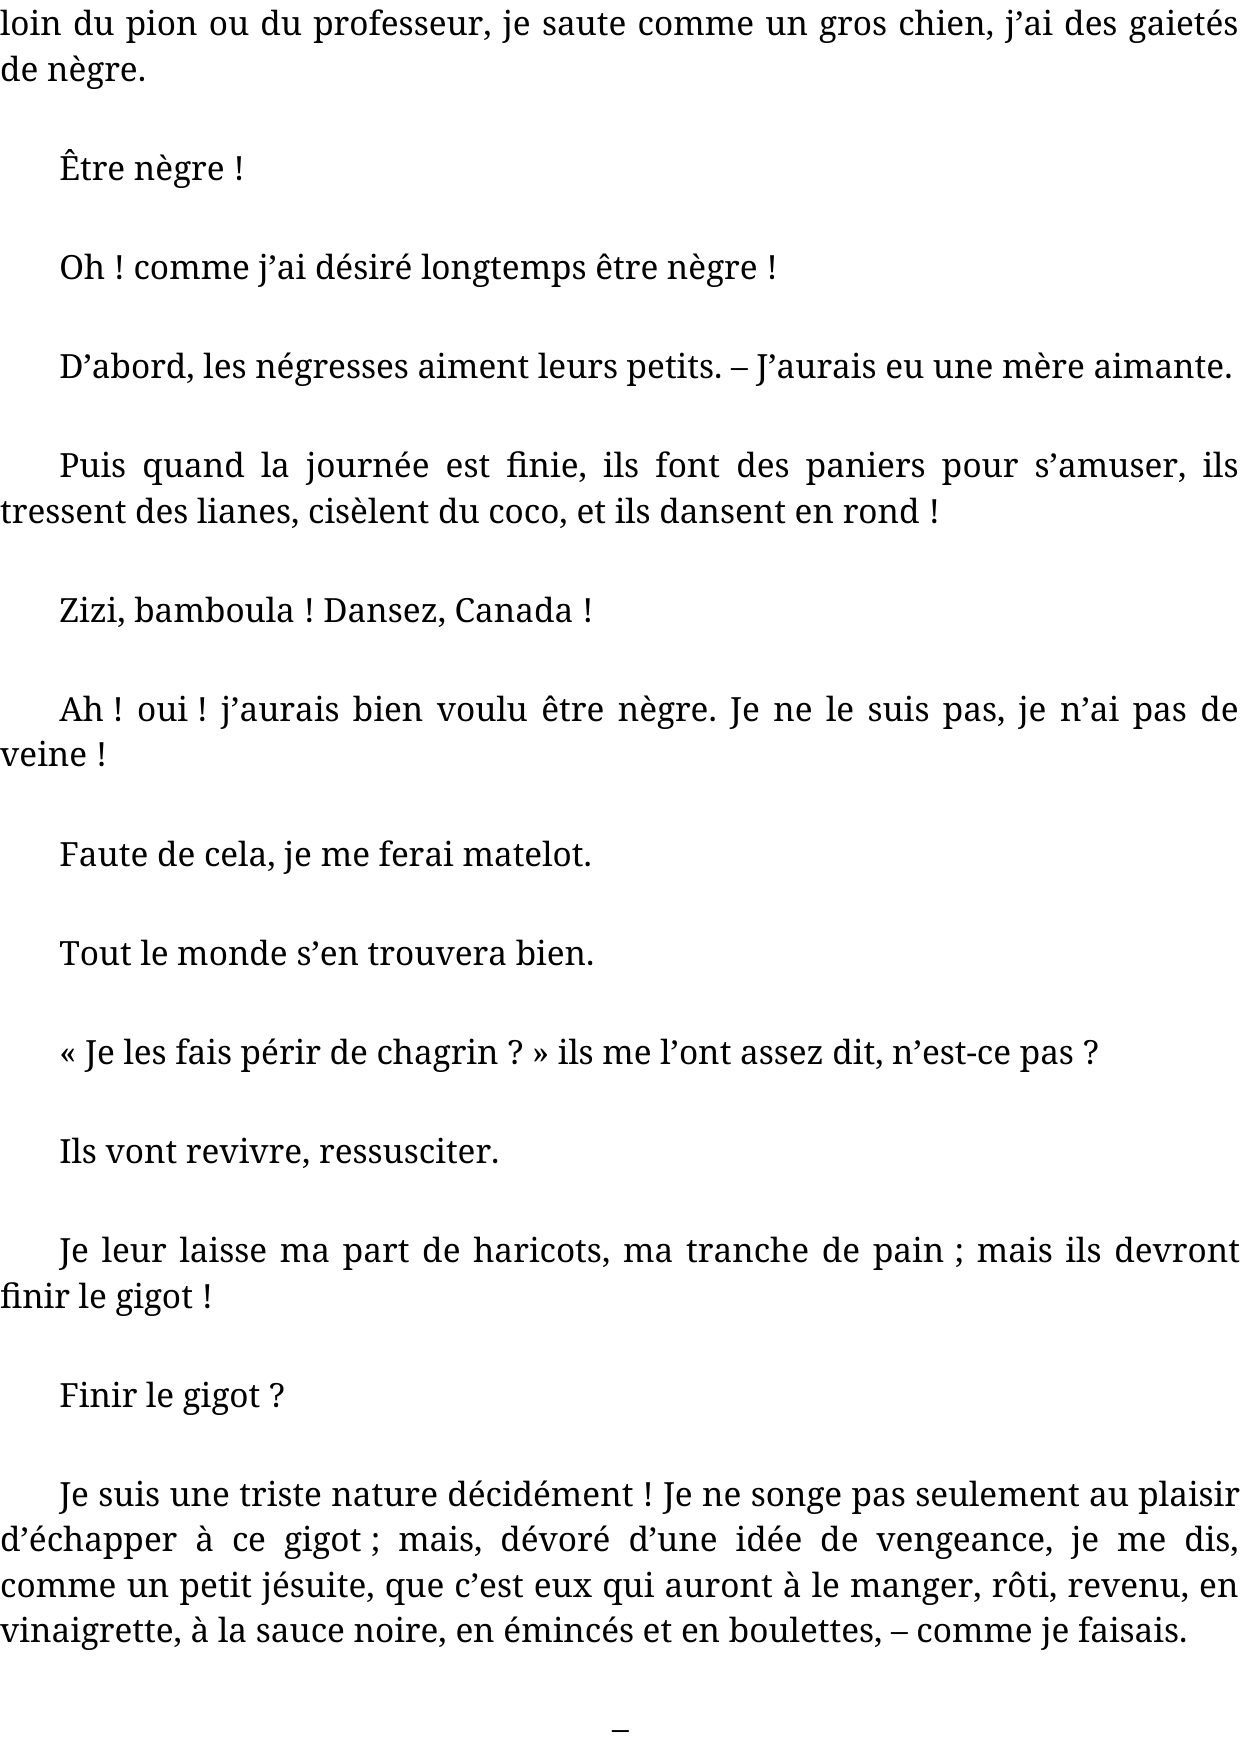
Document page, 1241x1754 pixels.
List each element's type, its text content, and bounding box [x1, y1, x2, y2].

text Je suis une triste nature décidément ! Je ne songe pas seulement au plaisir d’échapper à ce gigot ; mais, dévoré d’une idée de vengeance, je me dis, comme un petit jésuite, que c’est eux qui auront à le manger, rôti, revenu, en vinaigrette, à la sauce noire, en émincés et en boulettes, – comme je faisais. [0, 1471, 1240, 1652]
text Ah ! oui ! j’aurais bien voulu être nègre. Je ne le suis pas, je n’ai pas de veine ! [0, 686, 1240, 777]
text Puis quand la journée est finie, ils font des paniers pour s’amuser, ils tressent des lianes, cisèlent du coco, et ils dansent en rond ! [0, 442, 1240, 533]
text Finir le gigot ? [0, 1372, 1240, 1417]
text Tout le monde s’en trouvera bien. [0, 929, 1240, 975]
text Faute de cela, je me ferai matelot. [0, 830, 1240, 876]
text Zizi, bamboula ! Dansez, Canada ! [0, 587, 1240, 632]
text « Je les fais périr de chagrin ? » ils me l’ont assez dit, n’est-ce pas ? [0, 1029, 1240, 1074]
text loin du pion ou du professeur, je saute comme un gros chien, j’ai des gaietés de nègre. [0, 0, 1240, 91]
text Je leur laisse ma part de haricots, ma tranche de pain ; mais ils devront finir le gigot ! [0, 1227, 1240, 1318]
text Être nègre ! [0, 144, 1240, 190]
text Ils vont revivre, ressusciter. [0, 1128, 1240, 1173]
text D’abord, les négresses aiment leurs petits. – J’aurais eu une mère aimante. [0, 343, 1240, 388]
text Oh ! comme j’ai désiré longtemps être nègre ! [0, 244, 1240, 289]
